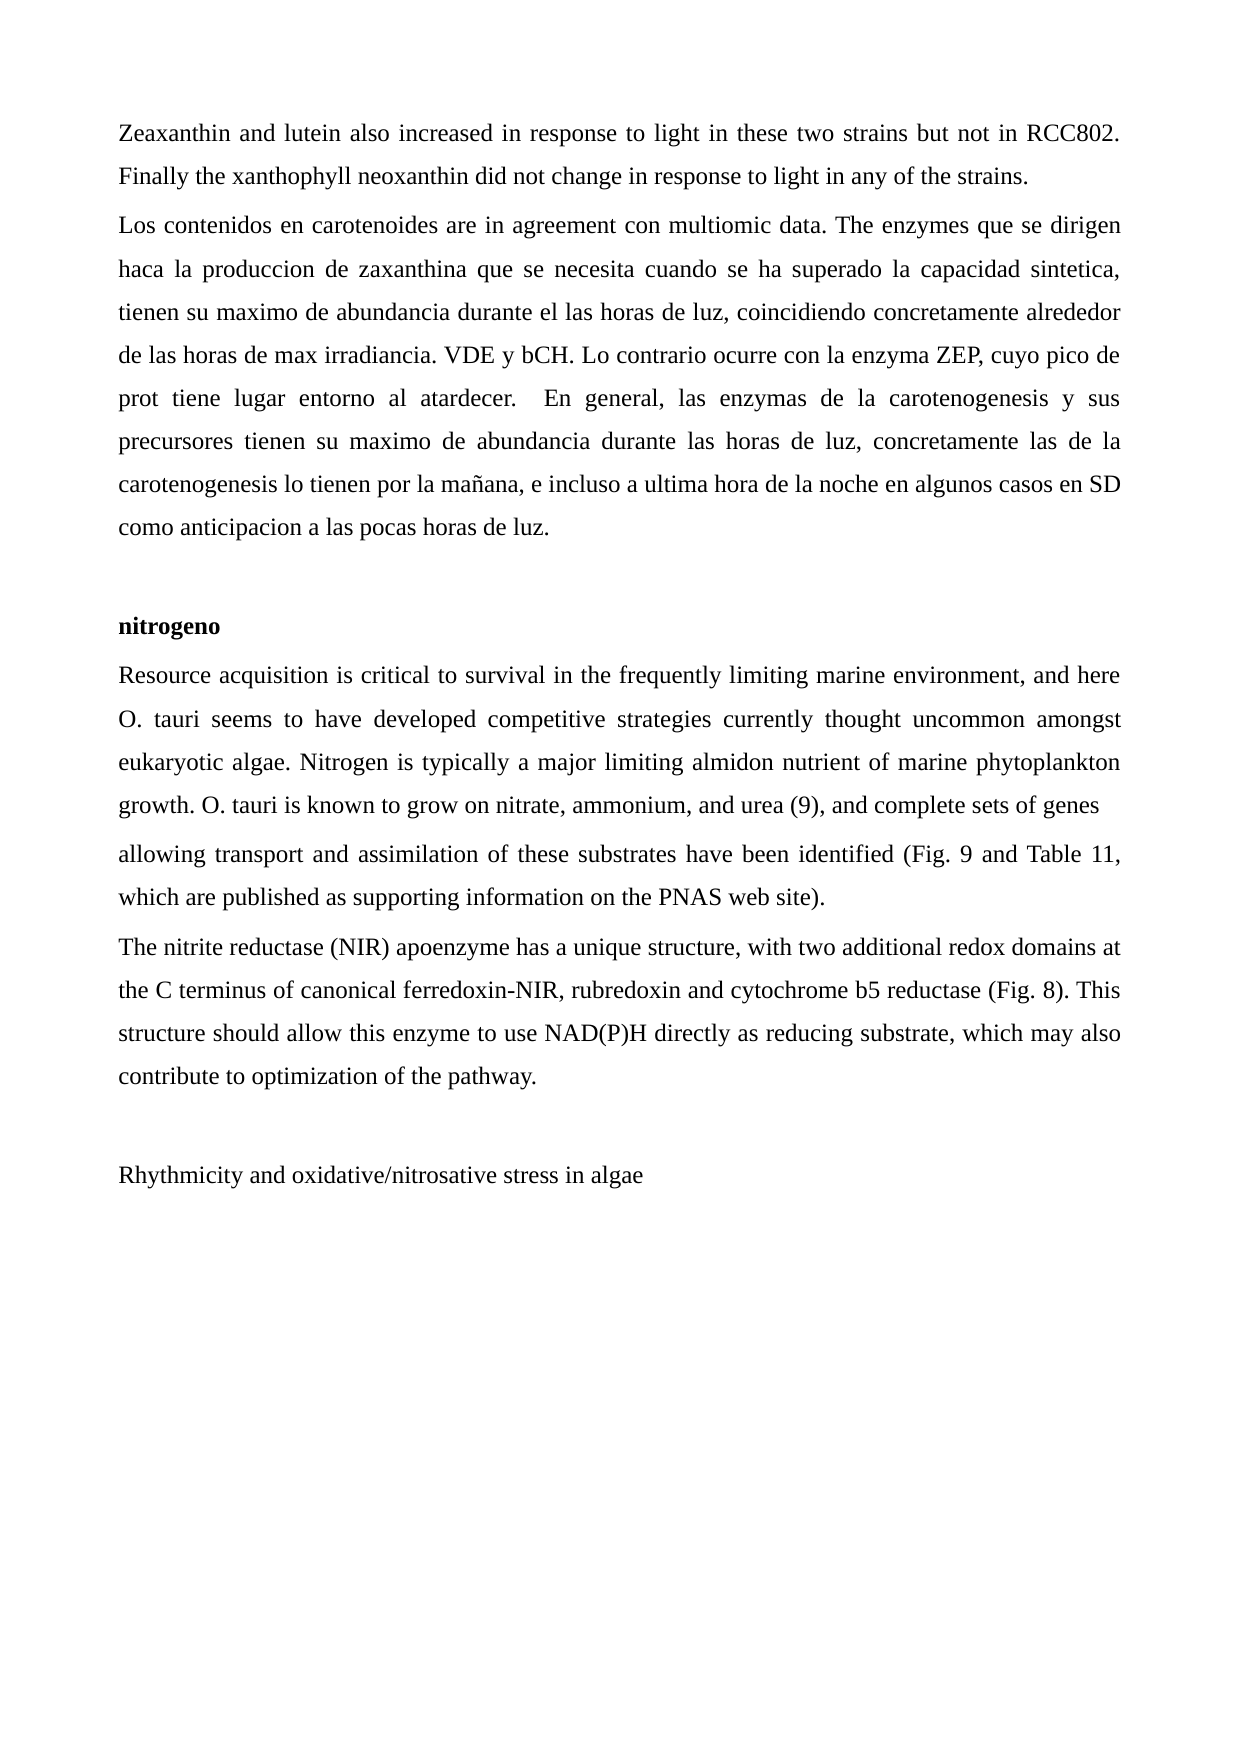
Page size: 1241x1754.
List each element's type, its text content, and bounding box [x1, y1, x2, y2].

text The nitrite reductase (NIR) apoenzyme has a unique structure, with two additional redox domains at the C terminus of canonical ferredoxin-NIR, rubredoxin and cytochrome b5 reductase (Fig. 8). This structure should allow this enzyme to use NAD(P)H directly as reducing substrate, which may also contribute to optimization of the pathway. [118, 932, 1122, 1090]
subtitle Rhythmicity and oxidative/nitrosative stress in algae [118, 1160, 1122, 1189]
text Resource acquisition is critical to survival in the frequently limiting marine environment, and here O. tauri seems to have developed competitive strategies currently thought uncommon amongst eukaryotic algae. Nitrogen is typically a major limiting almidon nutrient of marine phytoplankton growth. O. tauri is known to grow on nitrate, ammonium, and urea (9), and complete sets of genes [118, 661, 1122, 819]
text allowing transport and assimilation of these substrates have been identified (Fig. 9 and Table 11, which are published as supporting information on the PNAS web site). [118, 839, 1122, 911]
text Los contenidos en carotenoides are in agreement con multiomic data. The enzymes que se dirigen haca la produccion de zaxanthina que se necesita cuando se ha superado la capacidad sintetica, tienen su maximo de abundancia durante el las horas de luz, coincidiendo concretamente alrededor de las horas de max irradiancia. VDE y bCH. Lo contrario ocurre con la enzyma ZEP, cuyo pico de prot tiene lugar entorno al atardecer. En general, las enzymas de la carotenogenesis y sus precursores tienen su maximo de abundancia durante las horas de luz, concretamente las de la carotenogenesis lo tienen por la mañana, e incluso a ultima hora de la noche en algunos casos en SD como anticipacion a las pocas horas de luz. [118, 211, 1122, 541]
text nitrogeno [118, 611, 1122, 640]
text Zeaxanthin and lutein also increased in response to light in these two strains but not in RCC802. Finally the xanthophyll neoxanthin did not change in response to light in any of the strains. [118, 118, 1122, 190]
